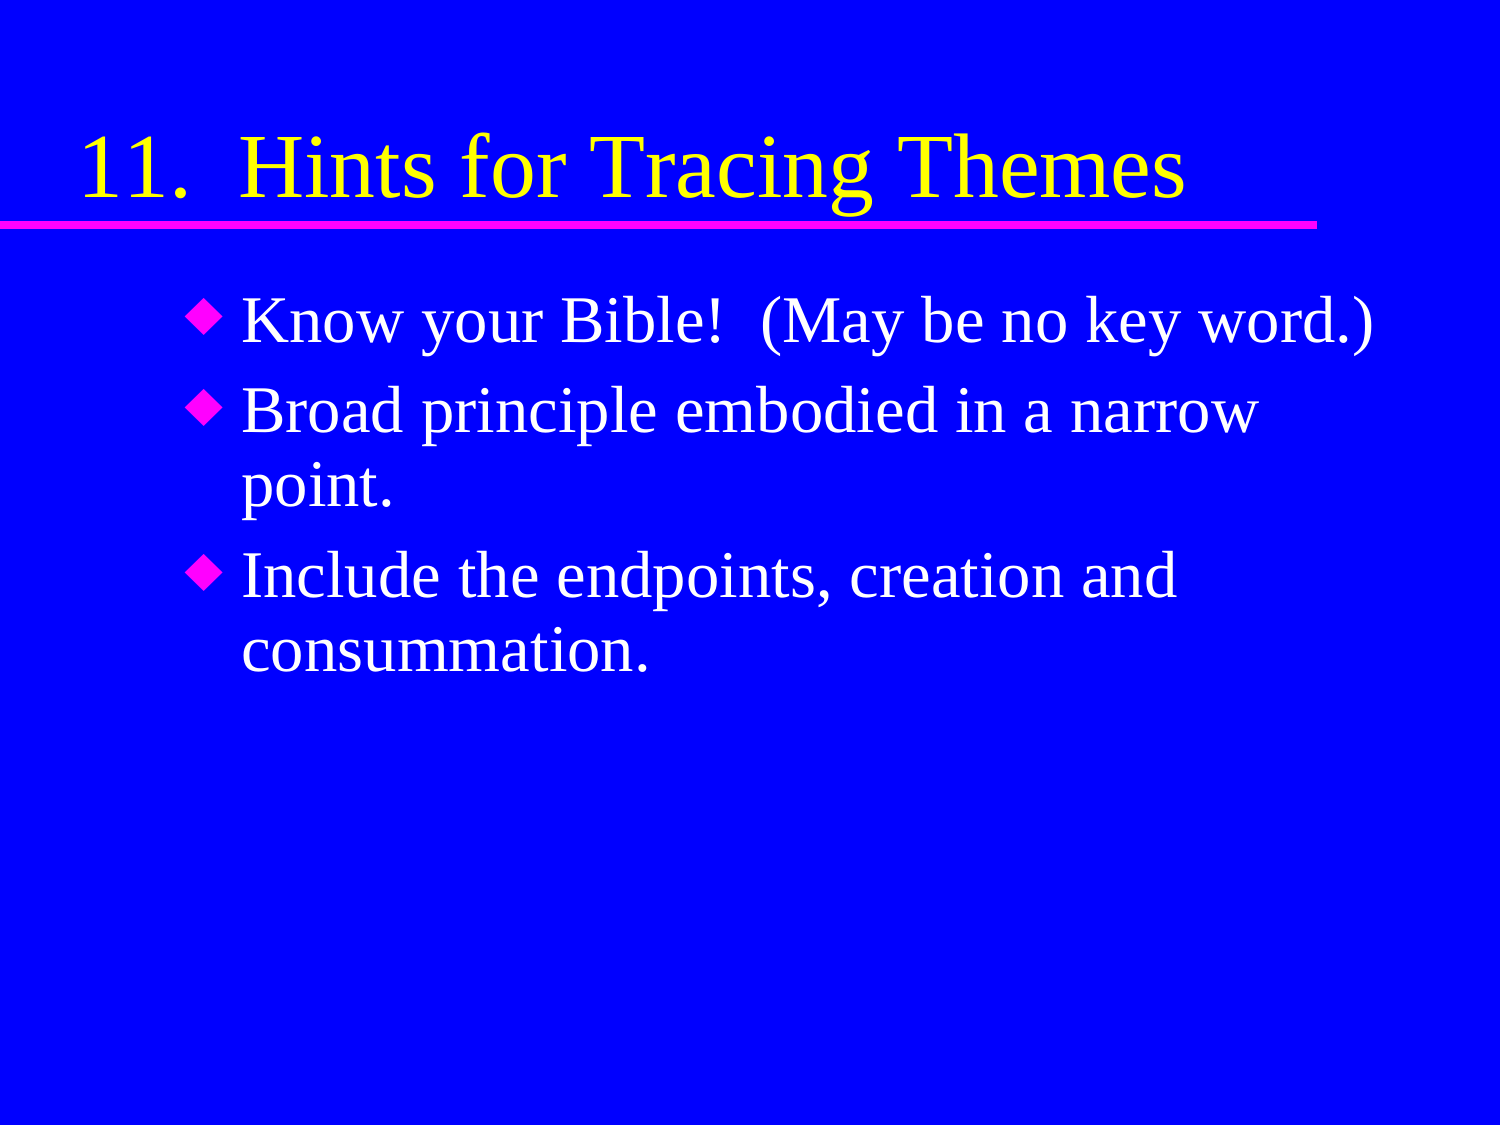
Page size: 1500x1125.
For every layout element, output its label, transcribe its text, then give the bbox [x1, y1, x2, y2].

title 11. Hints for Tracing Themes [62, 43, 1463, 225]
list Know your Bible! (May be no key word.) Broad principle embodied in a narrow point. Include the endpoints, creation and consummation. [169, 275, 1438, 951]
